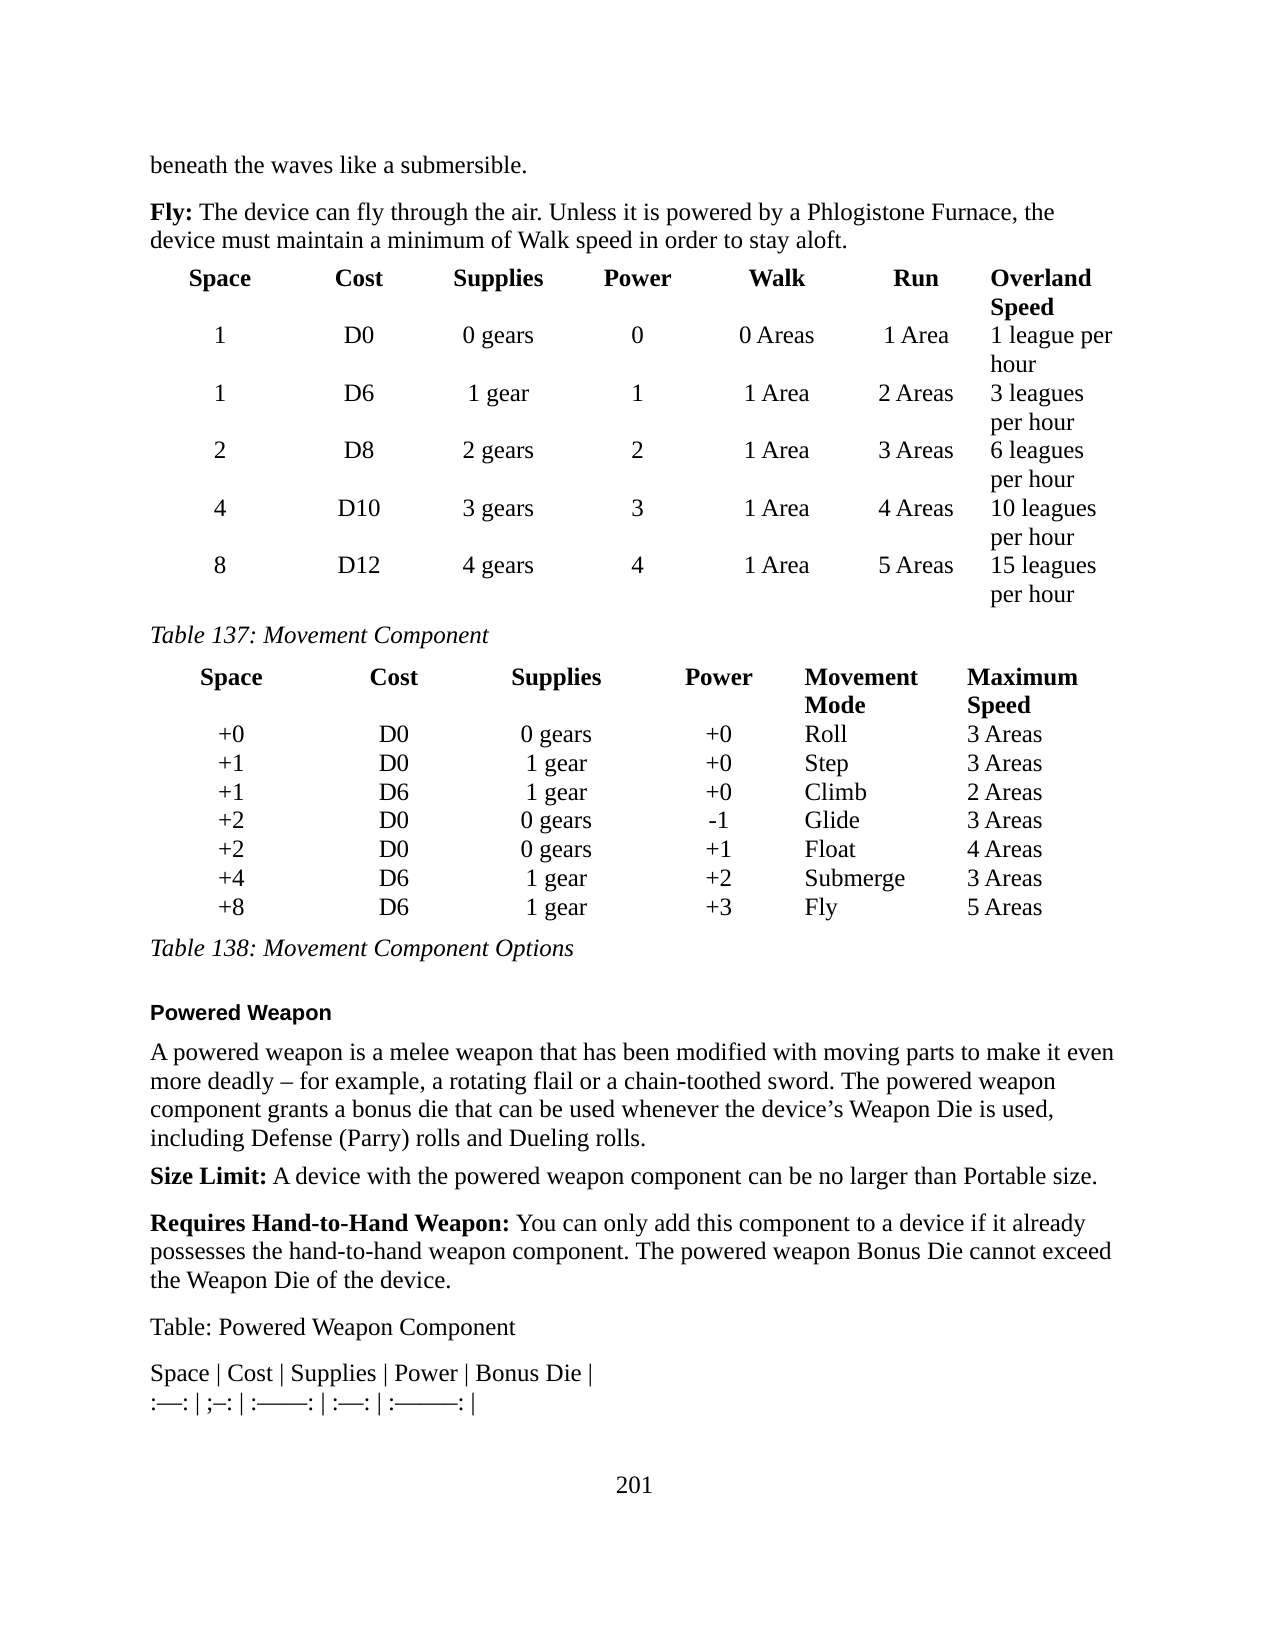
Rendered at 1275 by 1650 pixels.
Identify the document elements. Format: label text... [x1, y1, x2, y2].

table_cell 3 gears [429, 493, 568, 551]
table_cell D6 [313, 892, 475, 921]
table_cell 0 gears [475, 834, 637, 863]
table_header Walk [707, 263, 846, 321]
table_cell 0 gears [475, 719, 637, 748]
table_cell 1 gear [475, 748, 637, 777]
table_cell 8 [150, 551, 289, 608]
table_cell D6 [289, 378, 428, 436]
table_cell Float [800, 834, 962, 863]
table_cell +2 [150, 806, 312, 834]
table_cell +4 [150, 863, 312, 892]
text Space | Cost | Supplies | Power | Bonus Die | :—: | ;–: | :——: | :—: | :——–: | [150, 1358, 1125, 1416]
table_header Power [568, 263, 707, 321]
table_cell Climb [800, 777, 962, 806]
table_cell 1 Area [707, 551, 846, 608]
table_cell 3 leagues per hour [986, 378, 1125, 436]
table_cell D12 [289, 551, 428, 608]
table_cell 0 gears [429, 321, 568, 378]
text Table: Powered Weapon Component [150, 1312, 1125, 1341]
table_cell 1 Area [707, 378, 846, 436]
table_cell 15 leagues per hour [986, 551, 1125, 608]
table_cell +1 [150, 748, 312, 777]
text Table 138: Movement Component Options [150, 933, 1125, 962]
table_cell +1 [638, 834, 800, 863]
table_cell +0 [150, 719, 312, 748]
table_cell 6 leagues per hour [986, 436, 1125, 493]
table_cell +0 [638, 719, 800, 748]
table_cell 2 [568, 436, 707, 493]
table_cell 4 Areas [846, 493, 986, 551]
table_cell 0 Areas [707, 321, 846, 378]
table_cell Fly [800, 892, 962, 921]
table_cell 4 gears [429, 551, 568, 608]
table_cell 3 [568, 493, 707, 551]
table_cell 4 Areas [963, 834, 1125, 863]
table_cell 4 [150, 493, 289, 551]
table_cell 1 gear [475, 892, 637, 921]
table_cell 3 Areas [963, 806, 1125, 834]
table_cell 1 gear [475, 863, 637, 892]
table_cell D6 [313, 777, 475, 806]
text Table 137: Movement Component [150, 621, 1125, 649]
table_cell +2 [638, 863, 800, 892]
table_cell 2 Areas [846, 378, 986, 436]
table_cell 2 [150, 436, 289, 493]
table_cell 5 Areas [846, 551, 986, 608]
table_cell 4 [568, 551, 707, 608]
table_cell 0 gears [475, 806, 637, 834]
table_header Cost [313, 662, 475, 719]
table_cell 1 gear [475, 777, 637, 806]
table_header Cost [289, 263, 428, 321]
table_cell D0 [313, 806, 475, 834]
table_cell D0 [313, 719, 475, 748]
table_header Run [846, 263, 986, 321]
table_cell D6 [313, 863, 475, 892]
table_cell 2 gears [429, 436, 568, 493]
table_header Maximum Speed [963, 662, 1125, 719]
table_header Space [150, 662, 312, 719]
table_header Supplies [429, 263, 568, 321]
table_cell 1 [568, 378, 707, 436]
table_cell +3 [638, 892, 800, 921]
table_cell 3 Areas [963, 719, 1125, 748]
table_cell Step [800, 748, 962, 777]
table_cell 5 Areas [963, 892, 1125, 921]
table_cell 3 Areas [963, 748, 1125, 777]
table_cell 1 [150, 378, 289, 436]
table_cell +2 [150, 834, 312, 863]
table_cell 1 league per hour [986, 321, 1125, 378]
table_cell 10 leagues per hour [986, 493, 1125, 551]
table_cell Submerge [800, 863, 962, 892]
table_header Power [638, 662, 800, 719]
table_cell 1 [150, 321, 289, 378]
subtitle Powered Weapon [150, 999, 1125, 1024]
text beneath the waves like a submersible. [150, 150, 1125, 179]
table_cell D0 [313, 834, 475, 863]
text Size Limit: A device with the powered weapon component can be no larger than Portable size. [150, 1161, 1125, 1190]
table_cell 1 gear [429, 378, 568, 436]
table_header Overland Speed [986, 263, 1125, 321]
table_cell D0 [289, 321, 428, 378]
text Fly: The device can fly through the air. Unless it is powered by a Phlogistone Furnace, the device must maintain a minimum of Walk speed in order to stay aloft. [150, 197, 1125, 254]
table_cell 2 Areas [963, 777, 1125, 806]
table_cell +8 [150, 892, 312, 921]
table_cell 3 Areas [846, 436, 986, 493]
table_cell Roll [800, 719, 962, 748]
table_cell 1 Area [707, 436, 846, 493]
table_header Space [150, 263, 289, 321]
table_cell +0 [638, 777, 800, 806]
table_header Movement Mode [800, 662, 962, 719]
table_cell Glide [800, 806, 962, 834]
table_cell D8 [289, 436, 428, 493]
text A powered weapon is a melee weapon that has been modified with moving parts to make it even more deadly – for example, a rotating flail or a chain-toothed sword. The powered weapon component grants a bonus die that can be used whenever the device’s Weapon Die is used, including Defense (Parry) rolls and Dueling rolls. [150, 1037, 1125, 1152]
table_cell D0 [313, 748, 475, 777]
table_cell 3 Areas [963, 863, 1125, 892]
table_cell +0 [638, 748, 800, 777]
table_header Supplies [475, 662, 637, 719]
table_cell 1 Area [707, 493, 846, 551]
text Requires Hand-to-Hand Weapon: You can only add this component to a device if it already possesses the hand-to-hand weapon component. The powered weapon Bonus Die cannot exceed the Weapon Die of the device. [150, 1208, 1125, 1294]
table_cell -1 [638, 806, 800, 834]
table_cell D10 [289, 493, 428, 551]
table_cell 1 Area [846, 321, 986, 378]
table_cell +1 [150, 777, 312, 806]
table_cell 0 [568, 321, 707, 378]
